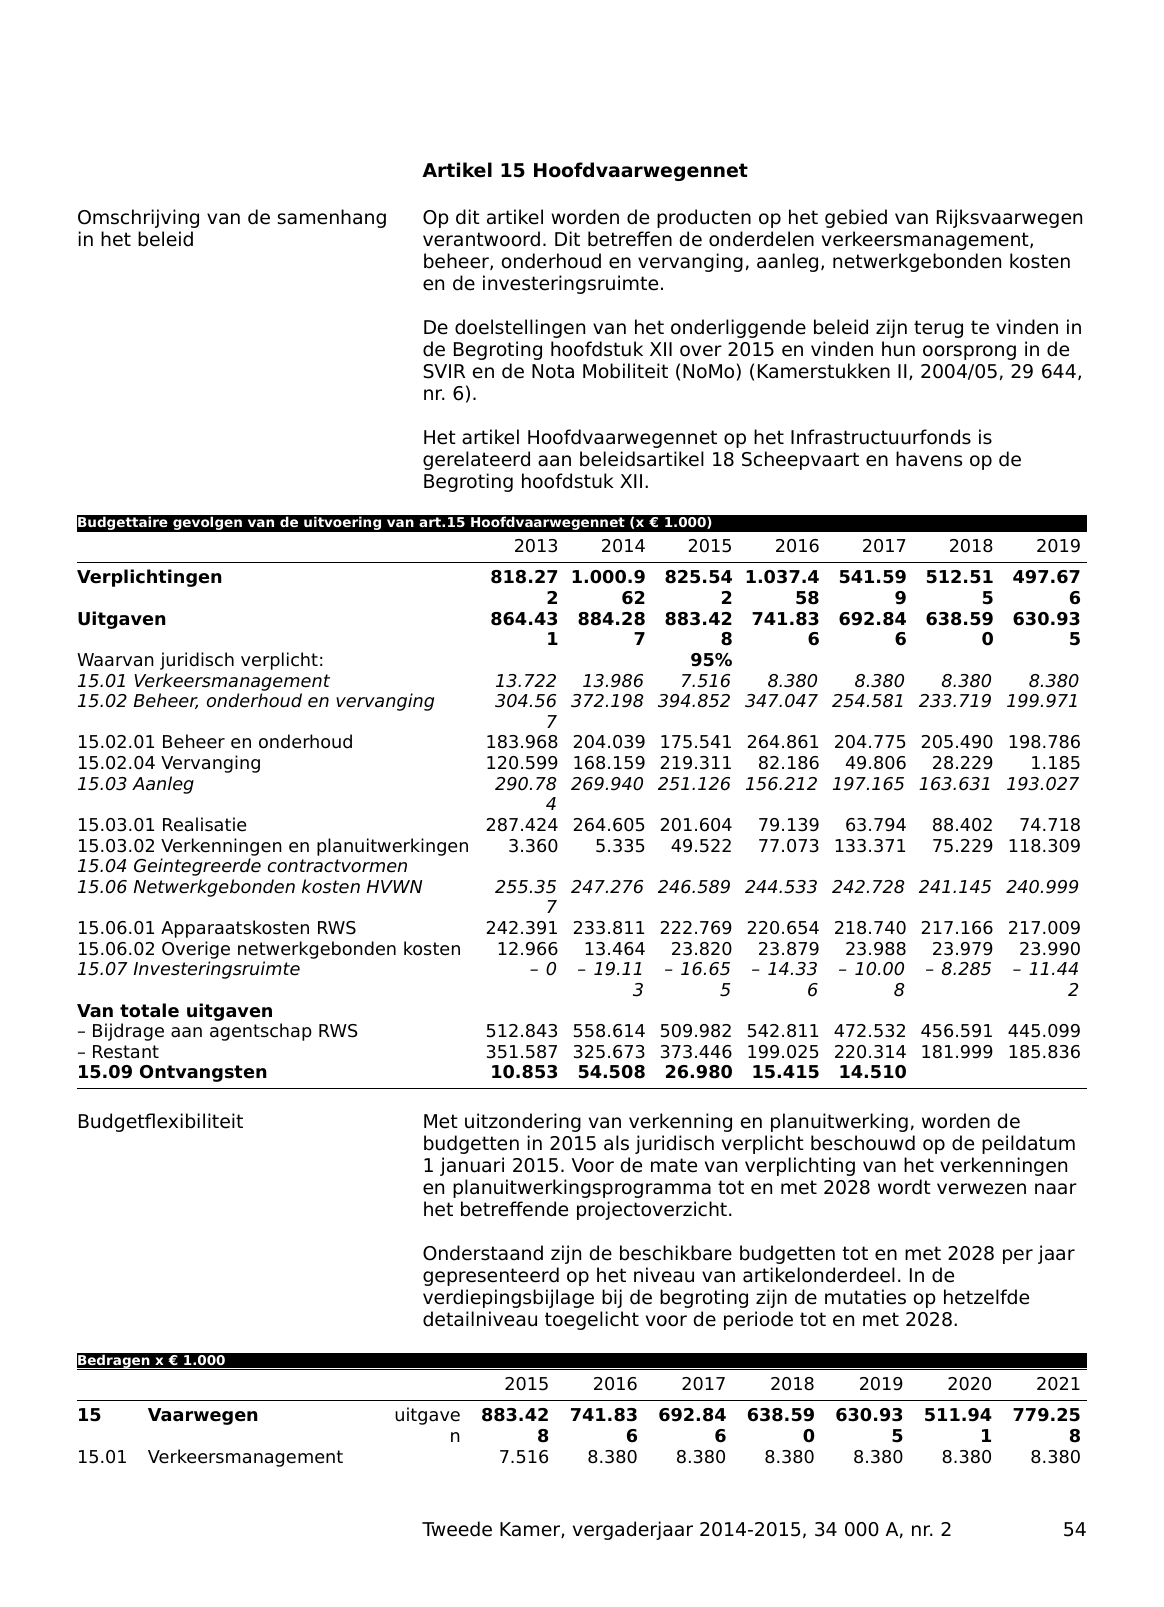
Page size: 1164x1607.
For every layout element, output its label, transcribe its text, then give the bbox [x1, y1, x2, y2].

table_cell [564, 1001, 651, 1021]
table_cell 218.740 [826, 918, 912, 939]
table_cell 2014 [564, 532, 651, 562]
table_cell 254.581 [826, 691, 912, 732]
table_cell [651, 856, 738, 877]
table_cell 74.718 [1000, 815, 1087, 836]
table_cell 13.464 [564, 939, 651, 959]
table_cell [77, 532, 479, 562]
table_cell [1000, 650, 1087, 671]
table_cell 884.287 [564, 609, 651, 650]
table_cell 7.516 [466, 1447, 555, 1467]
table_cell [739, 1001, 826, 1021]
table_cell 264.605 [564, 815, 651, 836]
table_cell [826, 856, 912, 877]
table_cell 199.971 [1000, 691, 1087, 732]
table_cell 23.988 [826, 939, 912, 959]
table_cell 630.935 [821, 1401, 909, 1447]
table_cell 3.360 [479, 836, 564, 856]
table_cell 2017 [644, 1370, 732, 1399]
table_cell [1000, 1001, 1087, 1021]
table_cell 509.982 [651, 1021, 738, 1042]
table_cell 8.380 [913, 671, 999, 691]
table_cell 118.309 [1000, 836, 1087, 856]
table_cell 26.980 [651, 1063, 738, 1088]
table_cell 15.06.02 Overige netwerkgebonden kosten [77, 939, 479, 959]
table_cell 49.806 [826, 753, 912, 774]
text Omschrijving van de samenhang in het beleid [77, 207, 399, 251]
text Met uitzondering van verkenning en planuitwerking, worden de budgetten in 2015 als juridisch verplicht beschouwd op de peildatum 1 januari 2015. Voor de mate van verplichting van het verkenningen en planuitwerkingsprogramma tot en met 2028 wordt verwezen naar het betreffende projectoverzicht. [422, 1111, 1087, 1221]
table_cell [378, 1447, 466, 1467]
table_cell 204.775 [826, 733, 912, 753]
table_cell 217.009 [1000, 918, 1087, 939]
table_cell – 16.655 [651, 959, 738, 1001]
table_cell – 19.113 [564, 959, 651, 1001]
table_cell 240.999 [1000, 877, 1087, 918]
table_cell 205.490 [913, 733, 999, 753]
table_cell 181.999 [913, 1042, 999, 1062]
table_cell 347.047 [739, 691, 826, 732]
table_cell – Restant [77, 1042, 479, 1062]
table_cell 242.728 [826, 877, 912, 918]
table_cell 741.836 [739, 609, 826, 650]
table_cell – 11.442 [1000, 959, 1087, 1001]
table_cell 82.186 [739, 753, 826, 774]
table_cell 2020 [909, 1370, 998, 1399]
table_cell 512.515 [913, 563, 999, 609]
table_cell 168.159 [564, 753, 651, 774]
table_cell 264.861 [739, 733, 826, 753]
table_cell 8.380 [998, 1447, 1087, 1467]
table_cell [913, 650, 999, 671]
table_cell Van totale uitgaven [77, 1001, 479, 1021]
table_cell 290.784 [479, 774, 564, 815]
table_cell 15.415 [739, 1063, 826, 1088]
table_cell 8.380 [644, 1447, 732, 1467]
table_cell Verplichtingen [77, 563, 479, 609]
table_cell 15.06 Netwerkgebonden kosten HVWN [77, 877, 479, 918]
table_cell [77, 1370, 378, 1399]
table_cell [1000, 1063, 1087, 1088]
table_cell [479, 856, 564, 877]
table_cell 88.402 [913, 815, 999, 836]
table_cell 630.935 [1000, 609, 1087, 650]
table_cell 183.968 [479, 733, 564, 753]
table_cell 23.879 [739, 939, 826, 959]
table_header Budgettaire gevolgen van de uitvoering van art.15 Hoofdvaarwegennet (x € 1.000) [77, 515, 1087, 531]
table_cell 163.631 [913, 774, 999, 815]
table_cell 23.820 [651, 939, 738, 959]
table_cell 233.719 [913, 691, 999, 732]
table_cell [913, 856, 999, 877]
table_cell 818.272 [479, 563, 564, 609]
table_cell – 10.008 [826, 959, 912, 1001]
table_cell 241.145 [913, 877, 999, 918]
table_cell 15.01 Verkeersmanagement [77, 671, 479, 691]
table_cell 497.676 [1000, 563, 1087, 609]
table_cell 542.811 [739, 1021, 826, 1042]
table_cell 638.590 [913, 609, 999, 650]
table_cell 251.126 [651, 774, 738, 815]
table_cell [739, 650, 826, 671]
table_cell 15.04 Geintegreerde contractvormen [77, 856, 479, 877]
table_cell 175.541 [651, 733, 738, 753]
table_cell 8.380 [739, 671, 826, 691]
table_cell – 0 [479, 959, 564, 1001]
table_cell 692.846 [644, 1401, 732, 1447]
table_cell 185.836 [1000, 1042, 1087, 1062]
table_cell 222.769 [651, 918, 738, 939]
table_cell [739, 856, 826, 877]
table_cell 8.380 [555, 1447, 644, 1467]
table_cell 8.380 [909, 1447, 998, 1467]
table_cell uitgaven [378, 1401, 466, 1447]
table_cell 217.166 [913, 918, 999, 939]
table_cell 15 [77, 1401, 142, 1447]
table_cell 12.966 [479, 939, 564, 959]
table_cell 394.852 [651, 691, 738, 732]
table_cell 7.516 [651, 671, 738, 691]
table_cell 23.990 [1000, 939, 1087, 959]
table_cell 201.604 [651, 815, 738, 836]
table_cell 741.836 [555, 1401, 644, 1447]
table_cell 255.357 [479, 877, 564, 918]
table_cell 79.139 [739, 815, 826, 836]
table_cell Vaarwegen [142, 1401, 378, 1447]
table_cell 2016 [739, 532, 826, 562]
table_cell 15.06.01 Apparaatskosten RWS [77, 918, 479, 939]
table_cell 8.380 [826, 671, 912, 691]
table_cell 15.02.04 Vervanging [77, 753, 479, 774]
table_cell [479, 1001, 564, 1021]
table_cell [564, 650, 651, 671]
table_cell 2019 [1000, 532, 1087, 562]
table_cell 15.03.01 Realisatie [77, 815, 479, 836]
table_cell 15.02 Beheer, onderhoud en vervanging [77, 691, 479, 732]
table_cell 541.599 [826, 563, 912, 609]
table_cell 8.380 [821, 1447, 909, 1467]
table_cell 15.01 [77, 1447, 142, 1467]
table_cell 63.794 [826, 815, 912, 836]
table_cell 242.391 [479, 918, 564, 939]
table_cell – 8.285 [913, 959, 999, 1001]
table_cell 13.722 [479, 671, 564, 691]
table_cell 15.09 Ontvangsten [77, 1063, 479, 1088]
table_cell 2018 [732, 1370, 821, 1399]
table_cell [913, 1063, 999, 1088]
table_cell 23.979 [913, 939, 999, 959]
table_cell 193.027 [1000, 774, 1087, 815]
table_cell 883.428 [466, 1401, 555, 1447]
subtitle Artikel 15 Hoofdvaarwegennet [422, 160, 1087, 182]
table_cell [378, 1370, 466, 1399]
table_cell 15.07 Investeringsruimte [77, 959, 479, 1001]
table_cell 2021 [998, 1370, 1087, 1399]
table_cell 15.03.02 Verkenningen en planuitwerkingen [77, 836, 479, 856]
text Op dit artikel worden de producten op het gebied van Rijksvaarwegen verantwoord. Dit betreffen de onderdelen verkeersmanagement, beheer, onderhoud en vervanging, aanleg, netwerkgebonden kosten en de investeringsruimte. [422, 207, 1087, 295]
table_cell 269.940 [564, 774, 651, 815]
table_cell 15.03 Aanleg [77, 774, 479, 815]
table_cell 2019 [821, 1370, 909, 1399]
table_cell 779.258 [998, 1401, 1087, 1447]
text Onderstaand zijn de beschikbare budgetten tot en met 2028 per jaar gepresenteerd op het niveau van artikelonderdeel. In de verdiepingsbijlage bij de begroting zijn de mutaties op hetzelfde detailniveau toegelicht voor de periode tot en met 2028. [422, 1243, 1087, 1331]
table_cell – Bijdrage aan agentschap RWS [77, 1021, 479, 1042]
table_cell 351.587 [479, 1042, 564, 1062]
table_cell [651, 1001, 738, 1021]
table_cell 456.591 [913, 1021, 999, 1042]
table_cell 198.786 [1000, 733, 1087, 753]
table_cell 247.276 [564, 877, 651, 918]
table_cell 287.424 [479, 815, 564, 836]
table_cell 445.099 [1000, 1021, 1087, 1042]
table_cell 511.941 [909, 1401, 998, 1447]
table_cell 120.599 [479, 753, 564, 774]
table_cell 558.614 [564, 1021, 651, 1042]
table_cell 15.02.01 Beheer en onderhoud [77, 733, 479, 753]
table_cell 304.567 [479, 691, 564, 732]
table_cell 204.039 [564, 733, 651, 753]
table_cell 372.198 [564, 691, 651, 732]
table_cell 8.380 [732, 1447, 821, 1467]
table_cell 5.335 [564, 836, 651, 856]
table_cell 28.229 [913, 753, 999, 774]
table_cell 883.428 [651, 609, 738, 650]
table_cell 199.025 [739, 1042, 826, 1062]
table_cell 244.533 [739, 877, 826, 918]
table_cell – 14.336 [739, 959, 826, 1001]
table_cell [826, 1001, 912, 1021]
table_cell 2013 [479, 532, 564, 562]
table_cell 156.212 [739, 774, 826, 815]
table_cell 14.510 [826, 1063, 912, 1088]
table_cell 233.811 [564, 918, 651, 939]
text Budgetflexibiliteit [77, 1111, 399, 1133]
text De doelstellingen van het onderliggende beleid zijn terug te vinden in de Begroting hoofdstuk XII over 2015 en vinden hun oorsprong in de SVIR en de Nota Mobiliteit (NoMo) (Kamerstukken II, 2004/05, 29 644, nr. 6). [422, 317, 1087, 405]
table_cell Waarvan juridisch verplicht: [77, 650, 479, 671]
table_cell 1.000.962 [564, 563, 651, 609]
table_cell [913, 1001, 999, 1021]
table_cell Verkeersmanagement [142, 1447, 378, 1467]
table_cell 54.508 [564, 1063, 651, 1088]
table_cell [479, 650, 564, 671]
table_cell 2018 [913, 532, 999, 562]
table_cell 77.073 [739, 836, 826, 856]
table_cell [1000, 856, 1087, 877]
table_cell 219.311 [651, 753, 738, 774]
table_cell 638.590 [732, 1401, 821, 1447]
table_cell 49.522 [651, 836, 738, 856]
table_cell 373.446 [651, 1042, 738, 1062]
table_cell 220.314 [826, 1042, 912, 1062]
table_cell 75.229 [913, 836, 999, 856]
table_cell 1.037.458 [739, 563, 826, 609]
table_cell 2016 [555, 1370, 644, 1399]
table_cell 13.986 [564, 671, 651, 691]
table_cell 864.431 [479, 609, 564, 650]
table_cell Uitgaven [77, 609, 479, 650]
table_cell 2015 [651, 532, 738, 562]
table_cell 197.165 [826, 774, 912, 815]
table_cell 472.532 [826, 1021, 912, 1042]
table_cell 95% [651, 650, 738, 671]
table_cell 2015 [466, 1370, 555, 1399]
table_cell [826, 650, 912, 671]
text Het artikel Hoofdvaarwegennet op het Infrastructuurfonds is gerelateerd aan beleidsartikel 18 Scheepvaart en havens op de Begroting hoofdstuk XII. [422, 427, 1087, 493]
table_cell 8.380 [1000, 671, 1087, 691]
table_cell 220.654 [739, 918, 826, 939]
table_cell 692.846 [826, 609, 912, 650]
table_cell 825.542 [651, 563, 738, 609]
table_cell [564, 856, 651, 877]
table_header Bedragen x € 1.000 [77, 1353, 1087, 1368]
table_cell 2017 [826, 532, 912, 562]
table_cell 10.853 [479, 1063, 564, 1088]
table_cell 246.589 [651, 877, 738, 918]
table_cell 133.371 [826, 836, 912, 856]
table_cell 512.843 [479, 1021, 564, 1042]
table_cell 1.185 [1000, 753, 1087, 774]
table_cell 325.673 [564, 1042, 651, 1062]
